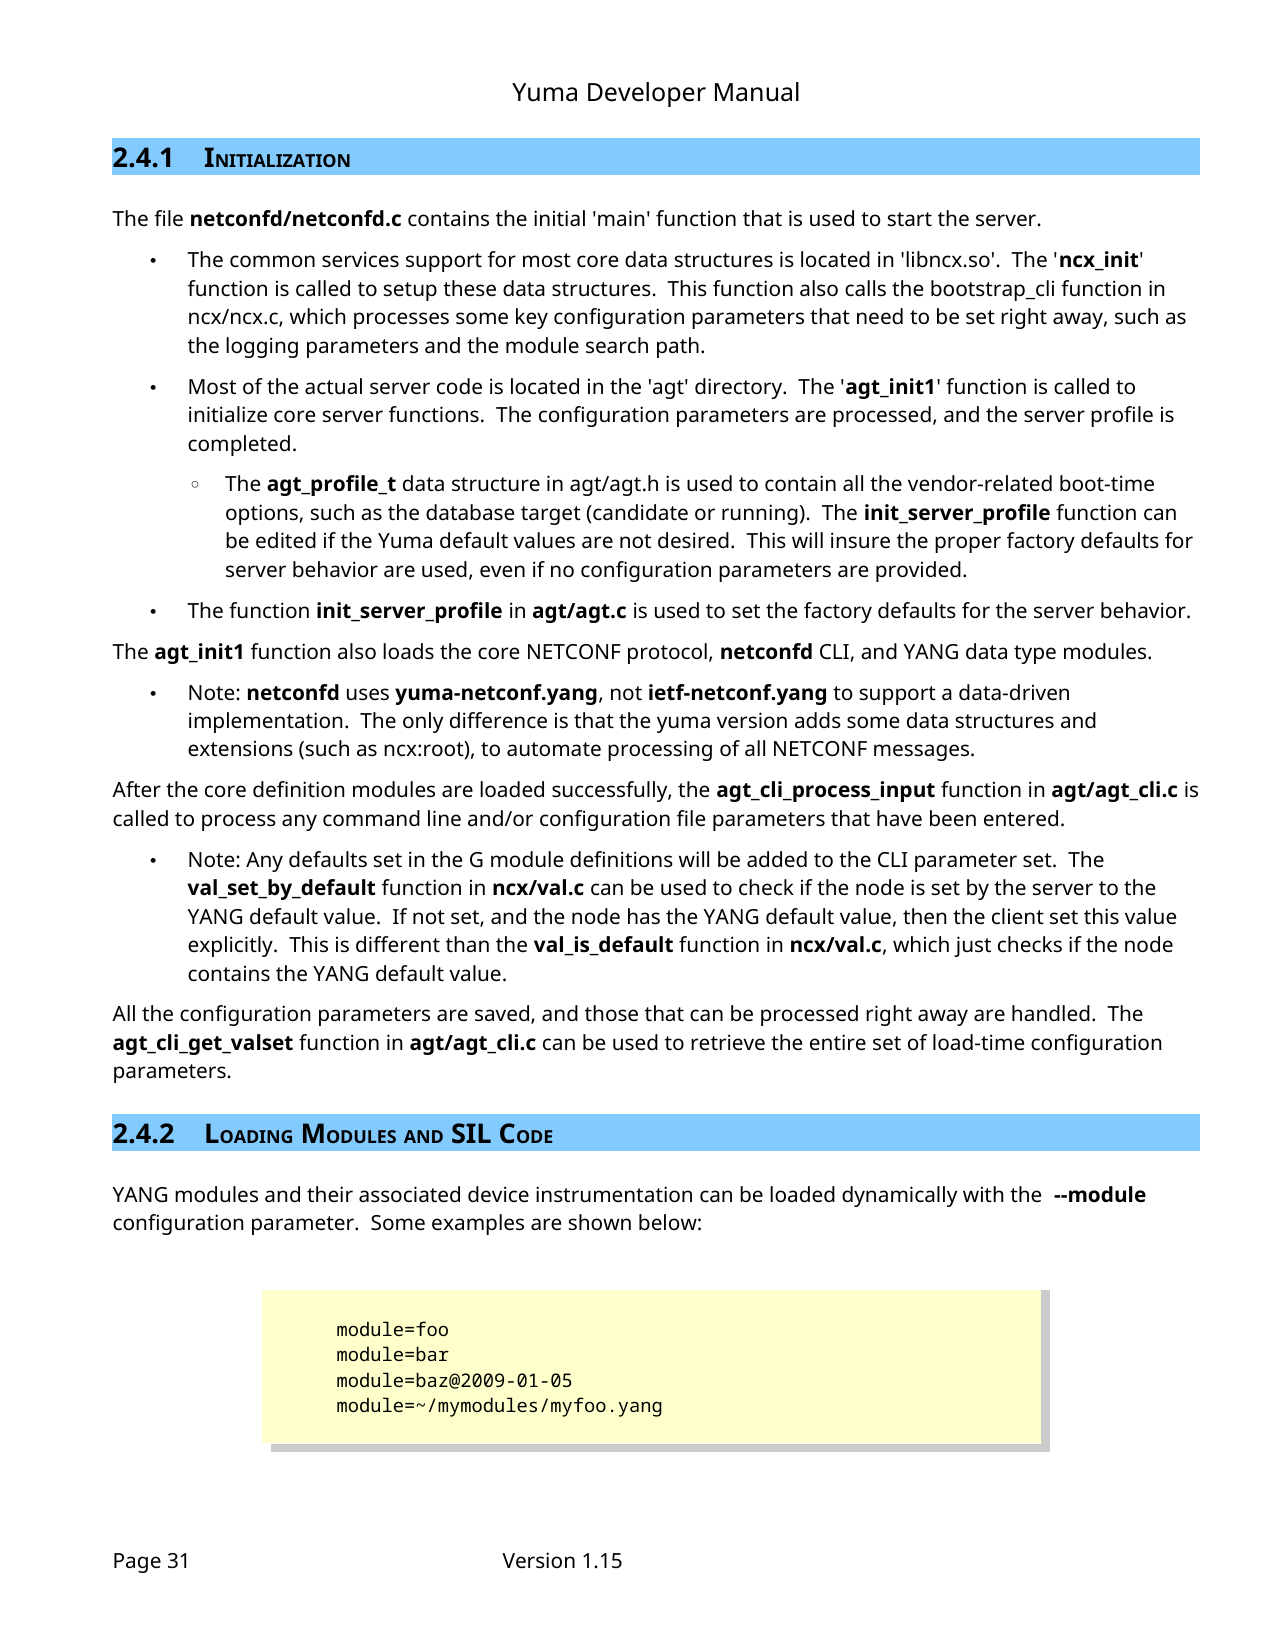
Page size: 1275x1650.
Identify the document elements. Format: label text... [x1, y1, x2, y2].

subtitle Initialization [112, 138, 1200, 175]
text All the configuration parameters are saved, and those that can be processed right away are handled. The agt_cli_get_valset function in agt/agt_cli.c can be used to retrieve the entire set of load-time configuration parameters. [112, 999, 1200, 1085]
text module=~/mymodules/myfoo.yang [262, 1392, 1041, 1418]
text The agt_init1 function also loads the core NETCONF protocol, netconfd CLI, and YANG data type modules. [112, 637, 1200, 665]
list The agt_profile_t data structure in agt/agt.h is used to contain all the vendor-related boot-time options, such as the database target (candidate or running). The init_server_profile function can be edited if the Yuma default values are not desired. This will insure the proper factory defaults for server behavior are used, even if no configuration parameters are provided. [187, 469, 1200, 583]
list The function init_server_profile in agt/agt.c is used to set the factory defaults for the server behavior. [150, 596, 1200, 624]
text After the core definition modules are loaded successfully, the agt_cli_process_input function in agt/agt_cli.c is called to process any command line and/or configuration file parameters that have been entered. [112, 776, 1200, 832]
list Most of the actual server code is located in the 'agt' directory. The 'agt_init1' function is called to initialize core server functions. The configuration parameters are processed, and the server profile is completed. [150, 372, 1200, 457]
text YANG modules and their associated device instrumentation can be loaded dynamically with the --module configuration parameter. Some examples are shown below: [112, 1180, 1200, 1237]
text The file netconfd/netconfd.c contains the initial 'main' function that is used to start the server. [112, 204, 1200, 233]
text module=baz@2009-01-05 [262, 1367, 1041, 1392]
text module=foo [262, 1316, 1041, 1341]
text module=bar [262, 1341, 1041, 1367]
list Note: Any defaults set in the G module definitions will be added to the CLI parameter set. The val_set_by_default function in ncx/val.c can be used to check if the node is set by the server to the YANG default value. If not set, and the node has the YANG default value, then the client set this value explicitly. This is different than the val_is_default function in ncx/val.c, which just checks if the node contains the YANG default value. [150, 845, 1200, 987]
subtitle Loading Modules and SIL Code [112, 1114, 1200, 1151]
list The common services support for most core data structures is located in 'libncx.so'. The 'ncx_init' function is called to setup these data structures. This function also calls the bootstrap_cli function in ncx/ncx.c, which processes some key configuration parameters that need to be set right away, such as the logging parameters and the module search path. [150, 246, 1200, 359]
list Note: netconfd uses yuma-netconf.yang, not ietf-netconf.yang to support a data-driven implementation. The only difference is that the yuma version adds some data structures and extensions (such as ncx:root), to automate processing of all NETCONF messages. [150, 678, 1200, 763]
